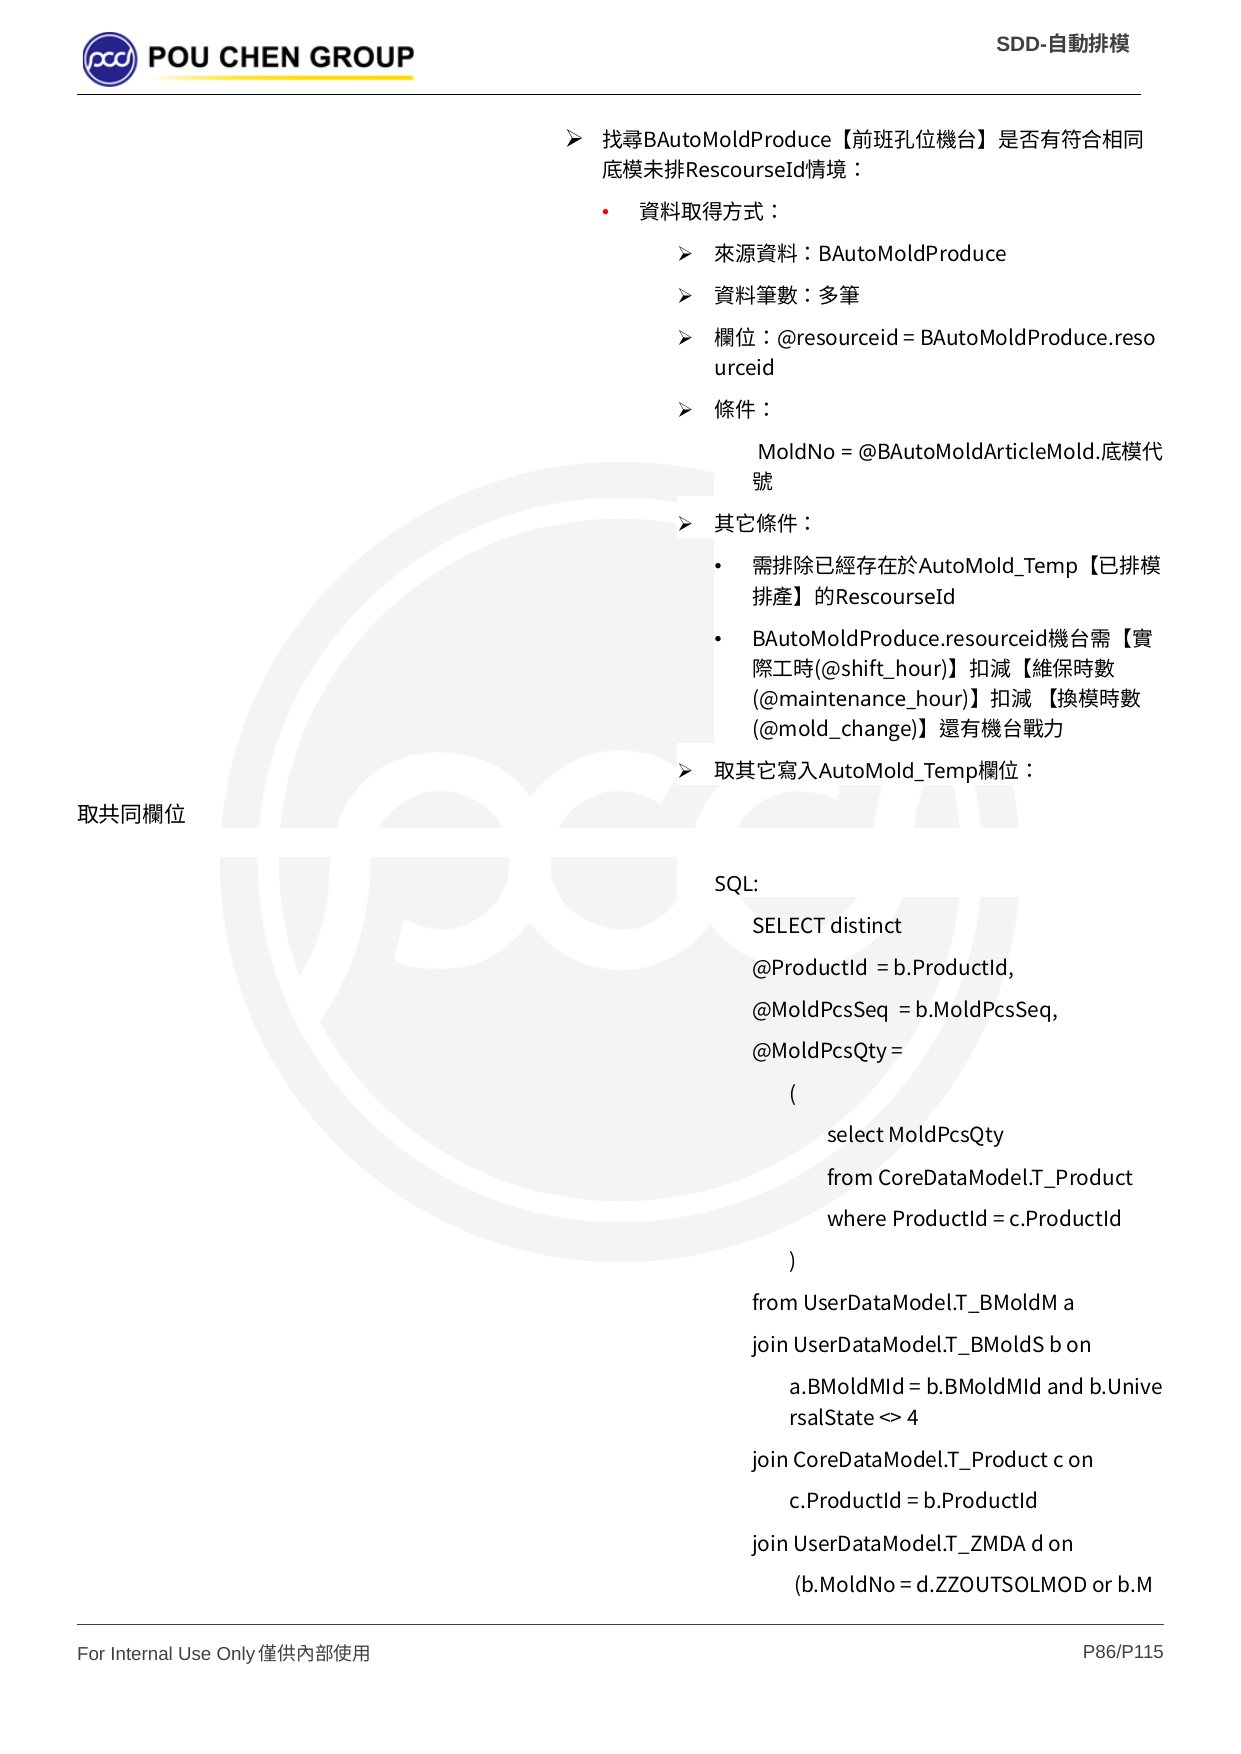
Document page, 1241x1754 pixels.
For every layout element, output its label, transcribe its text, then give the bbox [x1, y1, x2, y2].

list join UserDataModel.T_ZMDA d on [714, 1527, 1163, 1557]
list @MoldPcsSeq = b.MoldPcsSeq, [714, 993, 1163, 1023]
list join CoreDataModel.T_Product c on [714, 1443, 1163, 1473]
list 來源資料：BAutoMoldProduce [677, 237, 1163, 267]
list 取其它寫入AutoMold_Temp欄位： [677, 755, 1163, 785]
list from UserDataModel.T_BMoldM a [714, 1287, 1163, 1317]
list ) [752, 1245, 1163, 1275]
list 條件： [677, 393, 1163, 423]
list 找尋BAutoMoldProduce【前班孔位機台】是否有符合相同底模未排RescourseId情境： [564, 123, 1163, 183]
list from CoreDataModel.T_Product [789, 1161, 1163, 1191]
list a.BMoldMId = b.BMoldMId and b.UniversalState <> 4 [752, 1371, 1163, 1431]
table_header 取共同欄位 [77, 797, 195, 828]
list join UserDataModel.T_BMoldS b on [714, 1329, 1163, 1359]
list @ProductId = b.ProductId, [714, 951, 1163, 981]
list c.ProductId = b.ProductId [752, 1485, 1163, 1515]
list (b.MoldNo = d.ZZOUTSOLMOD or b.M [752, 1569, 1163, 1599]
list @MoldPcsQty = [714, 1035, 1163, 1065]
list SQL: [677, 869, 1163, 897]
picture [220, 857, 1021, 1263]
picture [82, 32, 414, 87]
list ( [752, 1077, 1163, 1107]
list SELECT distinct [714, 909, 1163, 939]
list where ProductId = c.ProductId [789, 1203, 1163, 1233]
list BAutoMoldProduce.resourceid機台需【實際工時(@shift_hour)】扣減【維保時數(@maintenance_hour)】扣減 【換模時數(@mold_change)】還有機台戰力 [714, 622, 1163, 743]
list MoldNo = @BAutoMoldArticleMold.底模代號 [714, 435, 1163, 496]
picture [220, 462, 1021, 828]
list 欄位：@resourceid = BAutoMoldProduce.resourceid [677, 321, 1163, 382]
list 需排除已經存在於AutoMold_Temp【已排模排產】的RescourseId [714, 549, 1163, 610]
list 資料筆數：多筆 [677, 279, 1163, 309]
list 資料取得方式： [602, 195, 1163, 225]
list select MoldPcsQty [789, 1119, 1163, 1149]
list 其它條件： [677, 508, 1163, 538]
